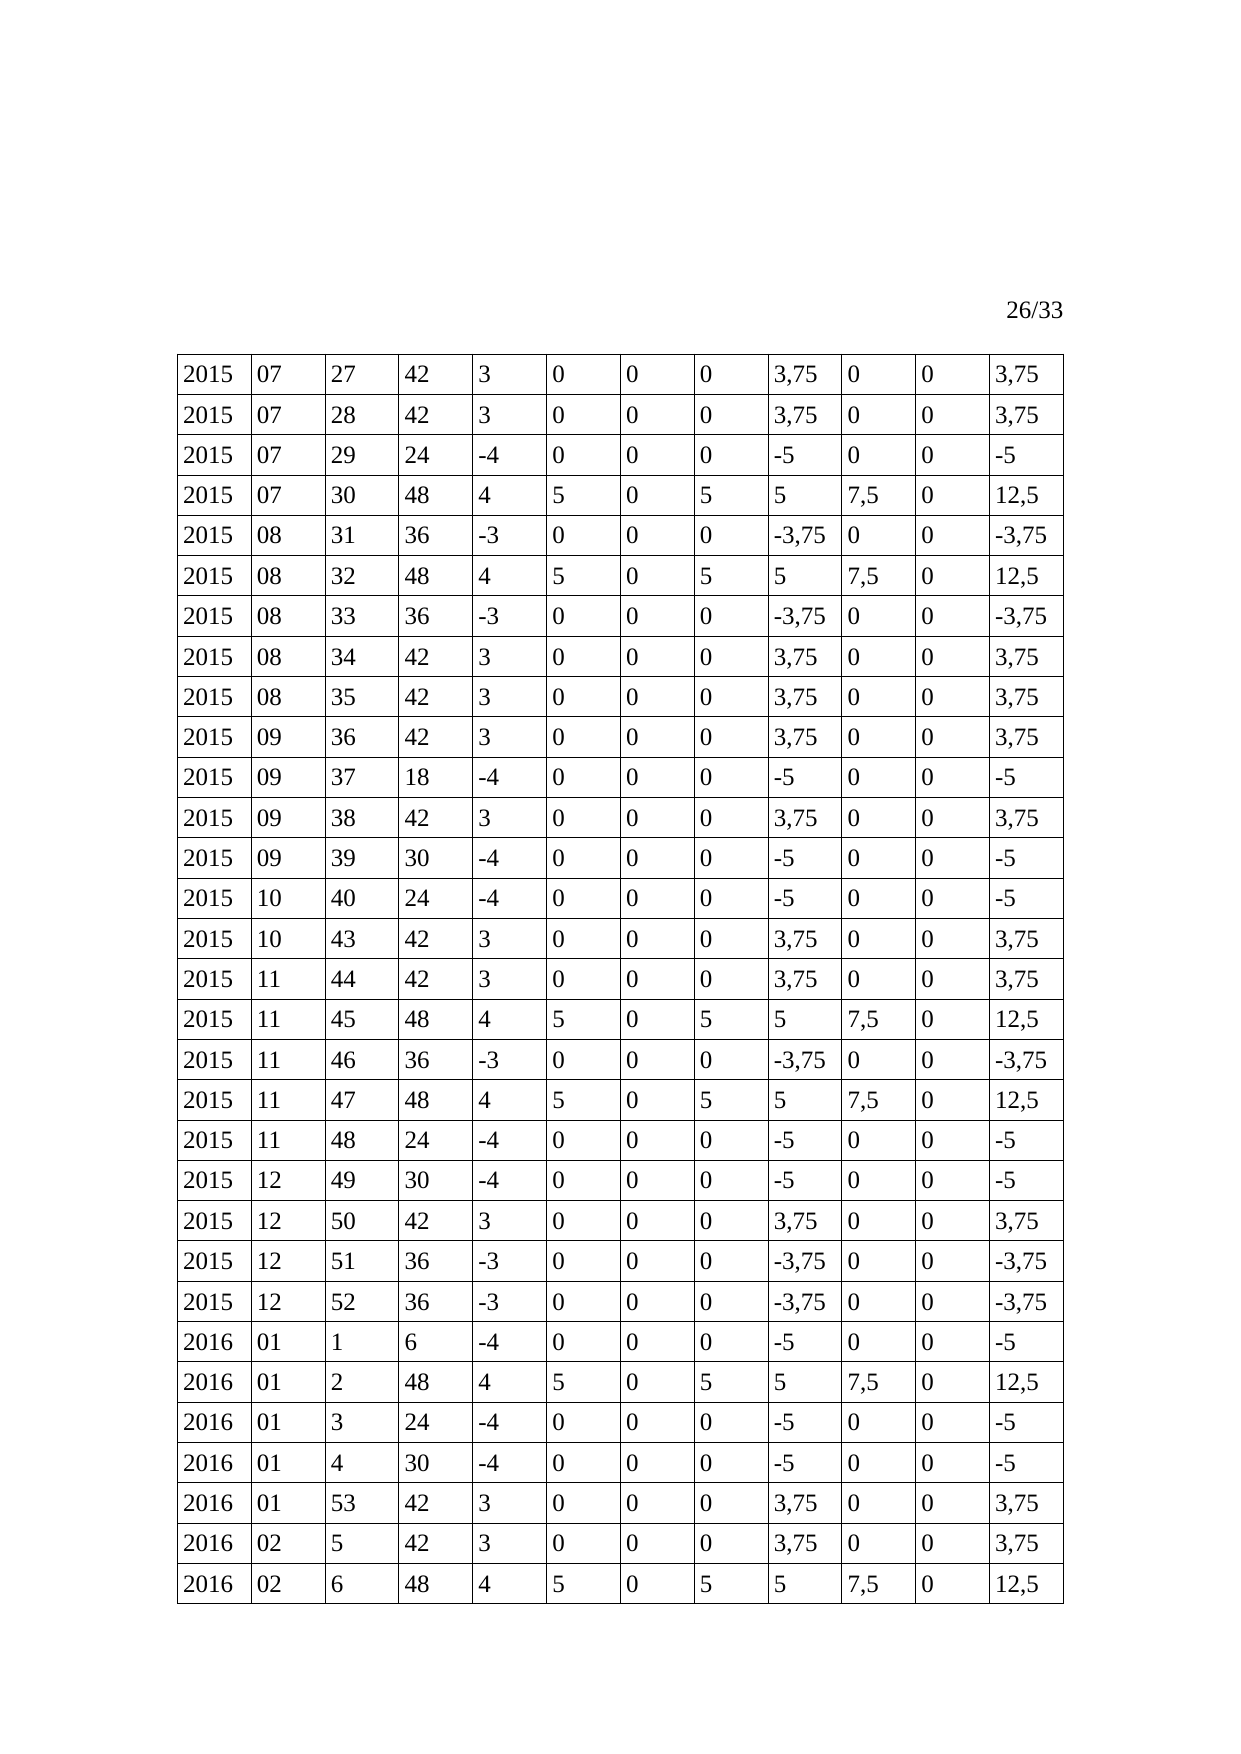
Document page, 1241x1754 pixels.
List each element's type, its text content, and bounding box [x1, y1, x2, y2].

table_cell 2015 [178, 1080, 251, 1119]
table_cell 09 [252, 798, 325, 837]
table_cell 0 [695, 798, 768, 837]
table_cell 0 [621, 1524, 694, 1563]
table_cell 0 [842, 516, 915, 555]
table_cell -3,75 [990, 1282, 1063, 1321]
table_cell 2015 [178, 637, 251, 676]
table_cell 2015 [178, 959, 251, 998]
table_cell 0 [547, 395, 620, 434]
table_cell -5 [769, 1443, 841, 1482]
table_cell 7,5 [842, 556, 915, 595]
table_cell -4 [473, 435, 546, 474]
table_cell 0 [695, 1524, 768, 1563]
table_cell 12,5 [990, 1080, 1063, 1119]
table_cell 08 [252, 596, 325, 636]
table_cell 0 [621, 395, 694, 434]
table_cell 0 [547, 1322, 620, 1361]
table_cell 0 [842, 355, 915, 394]
table_cell -5 [769, 1403, 841, 1442]
table_cell 12 [252, 1241, 325, 1281]
table_cell -3,75 [769, 1040, 841, 1079]
table_cell -3 [473, 1241, 546, 1281]
table_cell 2016 [178, 1483, 251, 1523]
table_cell 42 [399, 1483, 472, 1523]
table_cell 3,75 [769, 355, 841, 394]
table_cell 2 [326, 1362, 398, 1402]
table_cell 0 [916, 1040, 989, 1079]
table_cell -5 [990, 1121, 1063, 1160]
table_cell 5 [769, 1362, 841, 1402]
table_cell 12,5 [990, 556, 1063, 595]
table_cell 30 [399, 1443, 472, 1482]
table_cell 0 [621, 1000, 694, 1039]
table_cell 3,75 [990, 1524, 1063, 1563]
table_cell 34 [326, 637, 398, 676]
table_cell 0 [916, 1322, 989, 1361]
table_cell 0 [695, 959, 768, 998]
table_cell 40 [326, 879, 398, 918]
table_cell 47 [326, 1080, 398, 1119]
table_cell 36 [326, 717, 398, 757]
table_cell 5 [326, 1524, 398, 1563]
table_cell 0 [695, 1241, 768, 1281]
table_cell 0 [916, 1241, 989, 1281]
table_cell 4 [473, 1000, 546, 1039]
table_cell -5 [990, 1403, 1063, 1442]
table_cell 2015 [178, 596, 251, 636]
table_cell 0 [621, 1564, 694, 1603]
table_cell 0 [695, 1483, 768, 1523]
table_cell -5 [769, 758, 841, 797]
table_cell 0 [695, 1403, 768, 1442]
table_cell 0 [621, 435, 694, 474]
table_cell 42 [399, 355, 472, 394]
table_cell 12 [252, 1201, 325, 1240]
table_cell 0 [842, 677, 915, 716]
table_cell 3,75 [990, 717, 1063, 757]
table_cell 0 [916, 1080, 989, 1119]
table_cell 0 [842, 1524, 915, 1563]
table_cell -3,75 [769, 596, 841, 636]
table_cell 2015 [178, 1121, 251, 1160]
table_cell -5 [769, 1121, 841, 1160]
table_cell 5 [695, 1080, 768, 1119]
table_cell -3 [473, 1282, 546, 1321]
table_cell 0 [842, 596, 915, 636]
table_cell 0 [547, 596, 620, 636]
table_cell 3,75 [769, 959, 841, 998]
table_cell 5 [769, 1080, 841, 1119]
table_cell 5 [695, 476, 768, 515]
table_cell -5 [990, 879, 1063, 918]
table_cell 5 [547, 1362, 620, 1402]
table_cell -4 [473, 758, 546, 797]
table_cell 09 [252, 717, 325, 757]
table_cell -3,75 [769, 516, 841, 555]
table_cell 3,75 [769, 717, 841, 757]
table_cell 48 [399, 1080, 472, 1119]
table_cell -4 [473, 1443, 546, 1482]
table_cell 3,75 [769, 919, 841, 958]
table_cell 0 [547, 758, 620, 797]
table_cell 27 [326, 355, 398, 394]
table_cell 24 [399, 1121, 472, 1160]
table_cell 3 [473, 1201, 546, 1240]
table_cell 0 [842, 798, 915, 837]
table_cell 6 [399, 1322, 472, 1361]
table_cell -3 [473, 516, 546, 555]
table_cell 30 [399, 838, 472, 878]
table_cell 36 [399, 1282, 472, 1321]
table_cell 0 [842, 1241, 915, 1281]
table_cell 3,75 [769, 1483, 841, 1523]
table_cell -5 [990, 758, 1063, 797]
table_cell 42 [399, 1201, 472, 1240]
table_cell 0 [916, 1161, 989, 1200]
table_cell 4 [473, 476, 546, 515]
table_cell 5 [695, 1564, 768, 1603]
table_cell 2015 [178, 838, 251, 878]
table_cell 0 [547, 838, 620, 878]
table_cell 3 [473, 677, 546, 716]
table_cell 01 [252, 1322, 325, 1361]
table_cell 12 [252, 1161, 325, 1200]
table_cell 0 [547, 959, 620, 998]
table_cell 11 [252, 959, 325, 998]
table_cell 0 [621, 919, 694, 958]
table_cell 3,75 [769, 637, 841, 676]
table_cell 0 [842, 1322, 915, 1361]
table_cell 42 [399, 798, 472, 837]
table_cell 0 [695, 395, 768, 434]
table_cell 3 [473, 637, 546, 676]
table_cell 46 [326, 1040, 398, 1079]
table_cell 08 [252, 637, 325, 676]
table_cell 0 [916, 1201, 989, 1240]
table_cell 43 [326, 919, 398, 958]
table_cell 0 [916, 798, 989, 837]
table_cell 0 [695, 919, 768, 958]
table_cell 0 [916, 637, 989, 676]
table_cell -5 [990, 1443, 1063, 1482]
table_cell 0 [621, 959, 694, 998]
table_cell -4 [473, 879, 546, 918]
table_cell -5 [990, 838, 1063, 878]
table_cell 0 [547, 919, 620, 958]
table_cell 07 [252, 395, 325, 434]
table_cell 31 [326, 516, 398, 555]
table_cell 5 [547, 476, 620, 515]
table_cell 09 [252, 838, 325, 878]
table_cell 36 [399, 516, 472, 555]
table_cell 6 [326, 1564, 398, 1603]
table_cell 0 [916, 1362, 989, 1402]
table_cell 0 [621, 1362, 694, 1402]
table_cell 0 [842, 838, 915, 878]
table_cell -3,75 [990, 596, 1063, 636]
table_cell 12,5 [990, 476, 1063, 515]
table_cell 42 [399, 1524, 472, 1563]
table_cell 0 [842, 1201, 915, 1240]
table_cell 3,75 [990, 677, 1063, 716]
table_cell 2016 [178, 1403, 251, 1442]
table_cell 5 [769, 556, 841, 595]
table_cell 0 [916, 1000, 989, 1039]
table_cell 0 [695, 435, 768, 474]
table_cell 0 [621, 1322, 694, 1361]
table_cell 2015 [178, 435, 251, 474]
table_cell 0 [842, 1403, 915, 1442]
table_cell 0 [621, 1121, 694, 1160]
table_cell 07 [252, 476, 325, 515]
table_cell 0 [695, 838, 768, 878]
table_cell 12,5 [990, 1564, 1063, 1603]
table_cell 0 [621, 1483, 694, 1523]
table_cell 35 [326, 677, 398, 716]
table_cell 0 [695, 1443, 768, 1482]
table_cell 0 [916, 1564, 989, 1603]
table_cell 01 [252, 1362, 325, 1402]
table_cell 02 [252, 1524, 325, 1563]
table_cell 7,5 [842, 476, 915, 515]
table_cell -5 [990, 435, 1063, 474]
table_cell 0 [842, 758, 915, 797]
table_cell 48 [399, 1000, 472, 1039]
table_cell 0 [695, 677, 768, 716]
table_cell 24 [399, 1403, 472, 1442]
table_cell 0 [547, 1040, 620, 1079]
table_cell 36 [399, 1241, 472, 1281]
table_cell -5 [990, 1322, 1063, 1361]
table_cell 0 [916, 717, 989, 757]
table_cell 0 [621, 1443, 694, 1482]
table_cell 0 [547, 435, 620, 474]
table_cell 2015 [178, 1241, 251, 1281]
table_cell 10 [252, 919, 325, 958]
table_cell 0 [695, 355, 768, 394]
table_cell 7,5 [842, 1080, 915, 1119]
table_cell 0 [842, 959, 915, 998]
table_cell 0 [621, 476, 694, 515]
table_cell 0 [547, 879, 620, 918]
table_cell 2016 [178, 1322, 251, 1361]
table_cell 12,5 [990, 1000, 1063, 1039]
table_cell 2015 [178, 395, 251, 434]
table_cell 02 [252, 1564, 325, 1603]
table_cell 5 [769, 1000, 841, 1039]
table_cell 0 [621, 355, 694, 394]
table_cell 0 [547, 1483, 620, 1523]
table_cell 0 [695, 717, 768, 757]
table_cell 0 [842, 717, 915, 757]
table_cell 5 [695, 1000, 768, 1039]
table_cell 01 [252, 1443, 325, 1482]
table_cell 0 [621, 798, 694, 837]
table_cell 2016 [178, 1524, 251, 1563]
table_cell 4 [473, 556, 546, 595]
table_cell 0 [916, 1403, 989, 1442]
table_cell 45 [326, 1000, 398, 1039]
table_cell 0 [547, 717, 620, 757]
table_cell 24 [399, 435, 472, 474]
table_cell 0 [842, 1282, 915, 1321]
table_cell 0 [695, 1161, 768, 1200]
table_cell 0 [916, 879, 989, 918]
table_cell 3 [473, 355, 546, 394]
table_cell 0 [842, 1483, 915, 1523]
table_cell 3,75 [769, 798, 841, 837]
table_cell 07 [252, 355, 325, 394]
table_cell 0 [547, 355, 620, 394]
table_cell -5 [769, 838, 841, 878]
table_cell 0 [621, 1403, 694, 1442]
table_cell 1 [326, 1322, 398, 1361]
table_cell 2015 [178, 1161, 251, 1200]
table_cell 0 [547, 1443, 620, 1482]
table_cell 5 [695, 556, 768, 595]
table_cell 2015 [178, 677, 251, 716]
table_cell 11 [252, 1121, 325, 1160]
table_cell 0 [621, 717, 694, 757]
table_cell 0 [842, 395, 915, 434]
table_cell 12,5 [990, 1362, 1063, 1402]
table_cell 0 [916, 677, 989, 716]
table_cell 42 [399, 637, 472, 676]
table_cell 0 [621, 758, 694, 797]
table_cell 2015 [178, 1040, 251, 1079]
table_cell 3,75 [769, 395, 841, 434]
table_cell 3 [473, 798, 546, 837]
table_cell 53 [326, 1483, 398, 1523]
table_cell 0 [621, 516, 694, 555]
table_cell 3,75 [769, 677, 841, 716]
table_cell 3,75 [990, 919, 1063, 958]
table_cell 0 [621, 1201, 694, 1240]
table_cell 0 [621, 637, 694, 676]
table_cell 2015 [178, 798, 251, 837]
table_cell 33 [326, 596, 398, 636]
table_cell 0 [916, 476, 989, 515]
table_cell 51 [326, 1241, 398, 1281]
table_cell 32 [326, 556, 398, 595]
table_cell 3,75 [769, 1524, 841, 1563]
table_cell 48 [399, 1564, 472, 1603]
table_cell 0 [547, 1403, 620, 1442]
table_cell 42 [399, 395, 472, 434]
table_cell 0 [916, 435, 989, 474]
table_cell 42 [399, 919, 472, 958]
table_cell 0 [842, 919, 915, 958]
table_cell 2016 [178, 1362, 251, 1402]
table_cell 2015 [178, 476, 251, 515]
table_cell 48 [326, 1121, 398, 1160]
table_cell 0 [547, 1121, 620, 1160]
table_cell 0 [695, 1322, 768, 1361]
table_cell 01 [252, 1403, 325, 1442]
table_cell 0 [621, 1161, 694, 1200]
table_cell 0 [695, 1040, 768, 1079]
table_cell 0 [695, 758, 768, 797]
table_cell 29 [326, 435, 398, 474]
table_cell 0 [547, 516, 620, 555]
table_cell 7,5 [842, 1362, 915, 1402]
table_cell 11 [252, 1080, 325, 1119]
table_cell 0 [547, 1201, 620, 1240]
table_cell 3,75 [769, 1201, 841, 1240]
table_cell 18 [399, 758, 472, 797]
table_cell 37 [326, 758, 398, 797]
table_cell 0 [842, 637, 915, 676]
table_cell 42 [399, 677, 472, 716]
table_cell 0 [547, 1161, 620, 1200]
table_cell 2015 [178, 1000, 251, 1039]
table_cell 08 [252, 556, 325, 595]
table_cell 3,75 [990, 798, 1063, 837]
table_cell 0 [916, 758, 989, 797]
table_cell 01 [252, 1483, 325, 1523]
table_cell 38 [326, 798, 398, 837]
table_cell 0 [916, 838, 989, 878]
table_cell 4 [326, 1443, 398, 1482]
table_cell 3,75 [990, 1201, 1063, 1240]
table_cell 30 [326, 476, 398, 515]
table_cell 4 [473, 1362, 546, 1402]
table_cell 10 [252, 879, 325, 918]
table_cell 3 [473, 1524, 546, 1563]
table_cell 2015 [178, 919, 251, 958]
table_cell 3,75 [990, 959, 1063, 998]
table_cell 0 [695, 879, 768, 918]
table_cell 0 [916, 1282, 989, 1321]
table_cell 7,5 [842, 1000, 915, 1039]
table_cell -5 [769, 435, 841, 474]
table_cell 09 [252, 758, 325, 797]
table_cell -3,75 [990, 1241, 1063, 1281]
table_cell -3,75 [990, 516, 1063, 555]
table_cell 0 [916, 1524, 989, 1563]
table_cell 0 [621, 596, 694, 636]
table_cell 24 [399, 879, 472, 918]
table_cell 42 [399, 717, 472, 757]
table_cell -3,75 [769, 1241, 841, 1281]
table_cell 2016 [178, 1564, 251, 1603]
table_cell 3,75 [990, 355, 1063, 394]
table_cell 0 [547, 1282, 620, 1321]
table_cell 2015 [178, 879, 251, 918]
table_cell 0 [695, 1282, 768, 1321]
table_cell 5 [547, 1564, 620, 1603]
table_cell 0 [621, 1241, 694, 1281]
table_cell -4 [473, 838, 546, 878]
table_cell 0 [916, 516, 989, 555]
table_cell 0 [695, 1201, 768, 1240]
table_cell 12 [252, 1282, 325, 1321]
table_cell 3 [326, 1403, 398, 1442]
table_cell 0 [695, 596, 768, 636]
table_cell 5 [547, 1000, 620, 1039]
table_cell -3,75 [990, 1040, 1063, 1079]
table_cell 0 [916, 1443, 989, 1482]
table_cell 0 [621, 879, 694, 918]
table_cell 48 [399, 1362, 472, 1402]
table_cell 0 [916, 596, 989, 636]
table_cell 0 [916, 1483, 989, 1523]
table_cell 2015 [178, 516, 251, 555]
table_cell -3 [473, 596, 546, 636]
table_cell 0 [621, 1282, 694, 1321]
table_cell 2015 [178, 1282, 251, 1321]
table_cell 0 [916, 1121, 989, 1160]
table_cell 0 [621, 1080, 694, 1119]
table_cell 0 [842, 1040, 915, 1079]
table_cell -5 [769, 1161, 841, 1200]
table_cell -5 [990, 1161, 1063, 1200]
table_cell 3 [473, 395, 546, 434]
table_cell 3,75 [990, 637, 1063, 676]
table_cell 0 [547, 1524, 620, 1563]
table_cell -5 [769, 1322, 841, 1361]
table_cell 2015 [178, 355, 251, 394]
table_cell 08 [252, 516, 325, 555]
table_cell 0 [547, 798, 620, 837]
table_cell 3,75 [990, 1483, 1063, 1523]
table_cell 3,75 [990, 395, 1063, 434]
table_cell 5 [769, 1564, 841, 1603]
table_cell 0 [547, 677, 620, 716]
table_cell 11 [252, 1040, 325, 1079]
table_cell 0 [621, 556, 694, 595]
table_cell 30 [399, 1161, 472, 1200]
table_cell 0 [916, 959, 989, 998]
table_cell 4 [473, 1080, 546, 1119]
table_cell 2016 [178, 1443, 251, 1482]
table_cell 28 [326, 395, 398, 434]
table_cell 2015 [178, 1201, 251, 1240]
table_cell 5 [547, 556, 620, 595]
table_cell 0 [916, 919, 989, 958]
table_cell 3 [473, 1483, 546, 1523]
table_cell 7,5 [842, 1564, 915, 1603]
table_cell 48 [399, 556, 472, 595]
table_cell 5 [769, 476, 841, 515]
table_cell 0 [916, 355, 989, 394]
table_cell 0 [842, 435, 915, 474]
table_cell -4 [473, 1322, 546, 1361]
table_cell 0 [621, 838, 694, 878]
table_cell 0 [547, 637, 620, 676]
table_cell 0 [842, 1161, 915, 1200]
table_cell 4 [473, 1564, 546, 1603]
table_cell 0 [916, 556, 989, 595]
table_cell 11 [252, 1000, 325, 1039]
table_cell 3 [473, 717, 546, 757]
table_cell 0 [695, 516, 768, 555]
table_cell 3 [473, 919, 546, 958]
table_cell -5 [769, 879, 841, 918]
table_cell -3 [473, 1040, 546, 1079]
table_cell 48 [399, 476, 472, 515]
table_cell 0 [916, 395, 989, 434]
table_cell -4 [473, 1403, 546, 1442]
table_cell 49 [326, 1161, 398, 1200]
table_cell 0 [695, 1121, 768, 1160]
table_cell 36 [399, 1040, 472, 1079]
table_cell 0 [695, 637, 768, 676]
table_cell 2015 [178, 717, 251, 757]
table_cell -4 [473, 1161, 546, 1200]
table_cell 0 [621, 1040, 694, 1079]
table_cell 3 [473, 959, 546, 998]
table_cell 44 [326, 959, 398, 998]
table_cell -3,75 [769, 1282, 841, 1321]
table_cell 2015 [178, 556, 251, 595]
table_cell 0 [842, 1443, 915, 1482]
table_cell -4 [473, 1121, 546, 1160]
table_cell 0 [842, 1121, 915, 1160]
table_cell 0 [547, 1241, 620, 1281]
table_cell 36 [399, 596, 472, 636]
table_cell 07 [252, 435, 325, 474]
table_cell 0 [842, 879, 915, 918]
table_cell 2015 [178, 758, 251, 797]
table_cell 39 [326, 838, 398, 878]
table_cell 52 [326, 1282, 398, 1321]
table_cell 42 [399, 959, 472, 998]
table_cell 08 [252, 677, 325, 716]
table_cell 5 [547, 1080, 620, 1119]
table_cell 5 [695, 1362, 768, 1402]
table_cell 50 [326, 1201, 398, 1240]
table_cell 0 [621, 677, 694, 716]
